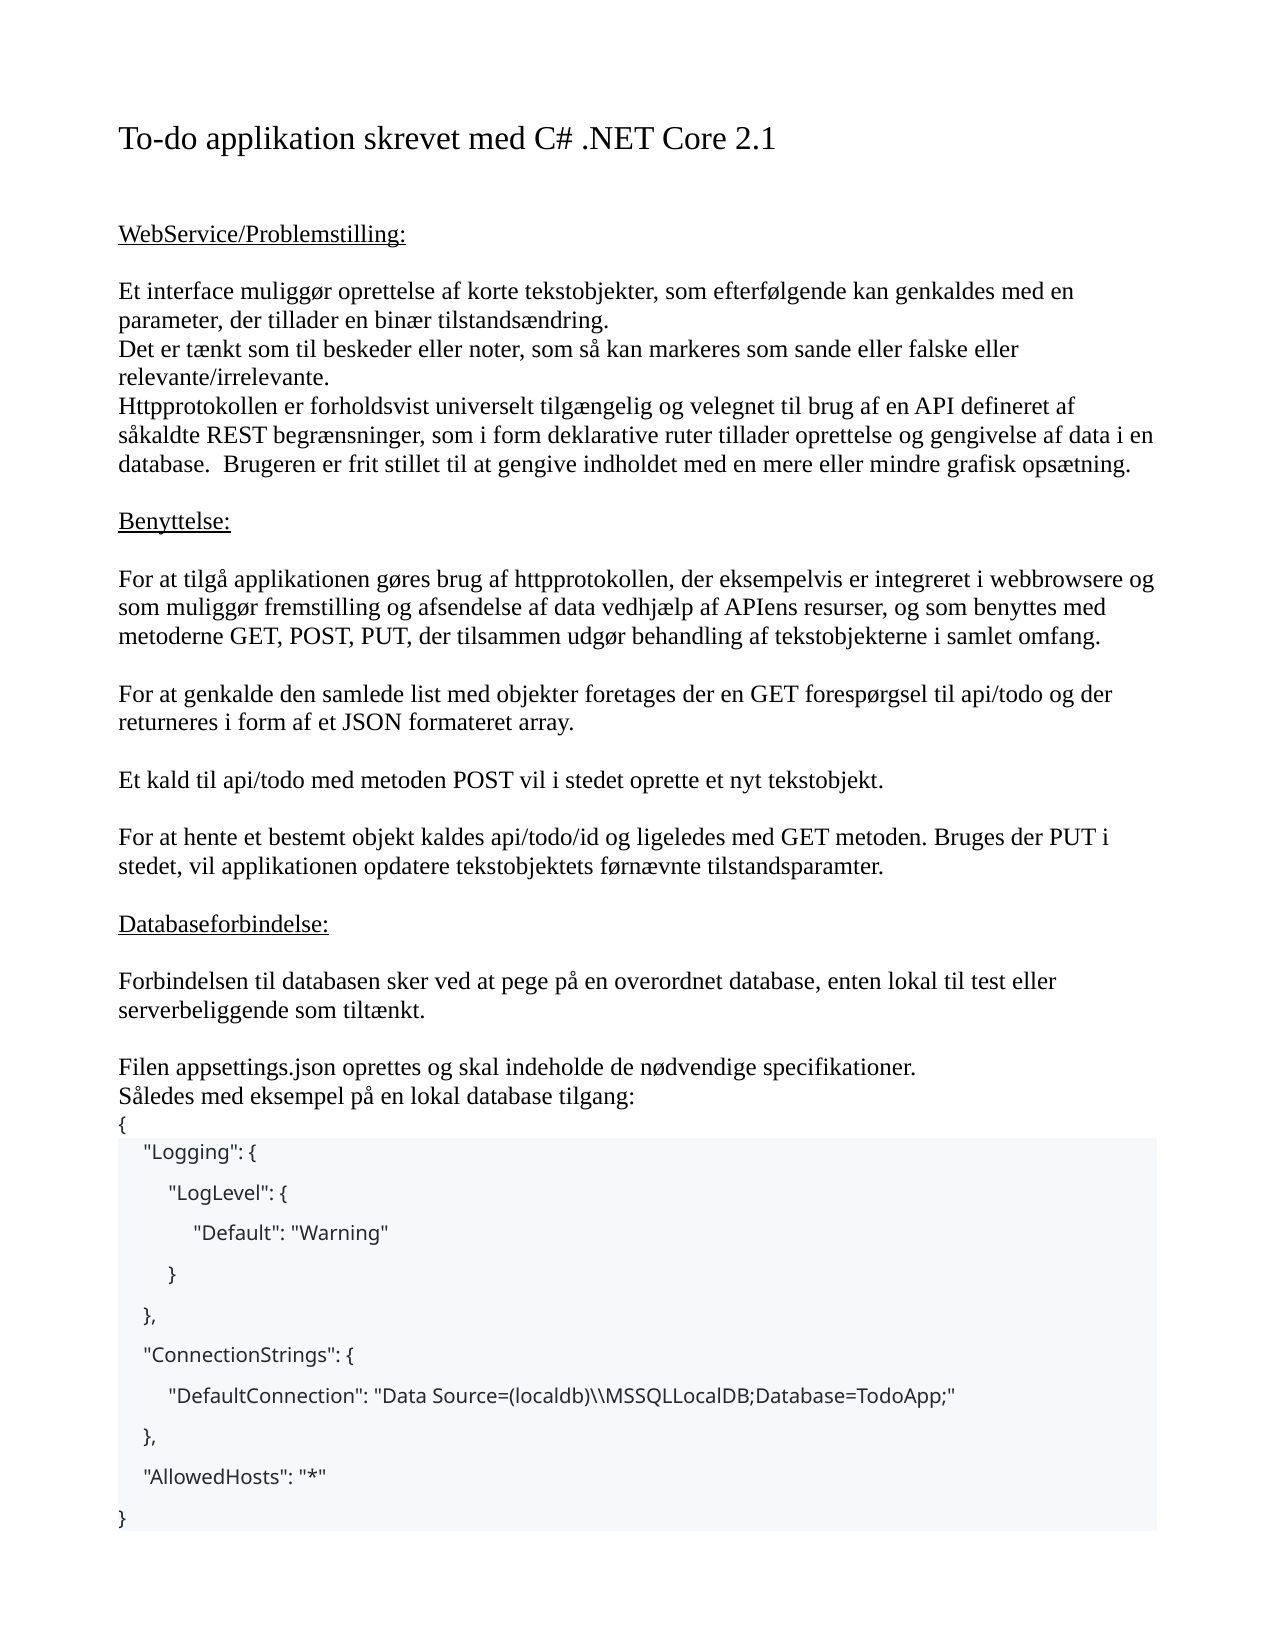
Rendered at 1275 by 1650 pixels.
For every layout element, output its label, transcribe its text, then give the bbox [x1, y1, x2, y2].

text Et kald til api/todo med metoden POST vil i stedet oprette et nyt tekstobjekt. [118, 765, 1157, 794]
text }, [118, 1422, 1157, 1450]
text } [118, 1503, 1157, 1531]
text WebService/Problemstilling: [118, 219, 1157, 247]
text Filen appsettings.json oprettes og skal indeholde de nødvendige specifikationer. [118, 1052, 1157, 1081]
text For at genkalde den samlede list med objekter foretages der en GET forespørgsel til api/todo og der returneres i form af et JSON formateret array. [118, 679, 1157, 736]
text To-do applikation skrevet med C# .NET Core 2.1 [118, 118, 1157, 156]
text Forbindelsen til databasen sker ved at pege på en overordnet database, enten lokal til test eller serverbeliggende som tiltænkt. [118, 966, 1157, 1024]
text For at tilgå applikationen gøres brug af httpprotokollen, der eksempelvis er integreret i webbrowsere og [118, 564, 1157, 592]
text "DefaultConnection": "Data Source=(localdb)\\MSSQLLocalDB;Database=TodoApp;" [118, 1381, 1157, 1409]
text som muliggør fremstilling og afsendelse af data vedhjælp af APIens resurser, og som benyttes med metoderne GET, POST, PUT, der tilsammen udgør behandling af tekstobjekterne i samlet omfang. [118, 592, 1157, 650]
text } [118, 1259, 1157, 1288]
text Databaseforbindelse: [118, 909, 1157, 937]
text "AllowedHosts": "*" [118, 1463, 1157, 1491]
text Således med eksempel på en lokal database tilgang: [118, 1081, 1157, 1110]
text "LogLevel": { [118, 1178, 1157, 1206]
text }, [118, 1300, 1157, 1328]
text Et interface muliggør oprettelse af korte tekstobjekter, som efterfølgende kan genkaldes med en parameter, der tillader en binær tilstandsændring. [118, 276, 1157, 334]
text Httpprotokollen er forholdsvist universelt tilgængelig og velegnet til brug af en API defineret af såkaldte REST begrænsninger, som i form deklarative ruter tillader oprettelse og gengivelse af data i en database. Brugeren er frit stillet til at gengive indholdet med en mere eller mindre grafisk opsætning. [118, 391, 1157, 477]
text "Logging": { [118, 1138, 1157, 1166]
text For at hente et bestemt objekt kaldes api/todo/id og ligeledes med GET metoden. Bruges der PUT i stedet, vil applikationen opdatere tekstobjektets førnævnte tilstandsparamter. [118, 822, 1157, 880]
text { [118, 1110, 1157, 1138]
text "Default": "Warning" [118, 1219, 1157, 1247]
text "ConnectionStrings": { [118, 1341, 1157, 1369]
text Det er tænkt som til beskeder eller noter, som så kan markeres som sande eller falske eller relevante/irrelevante. [118, 334, 1157, 391]
text Benyttelse: [118, 506, 1157, 535]
